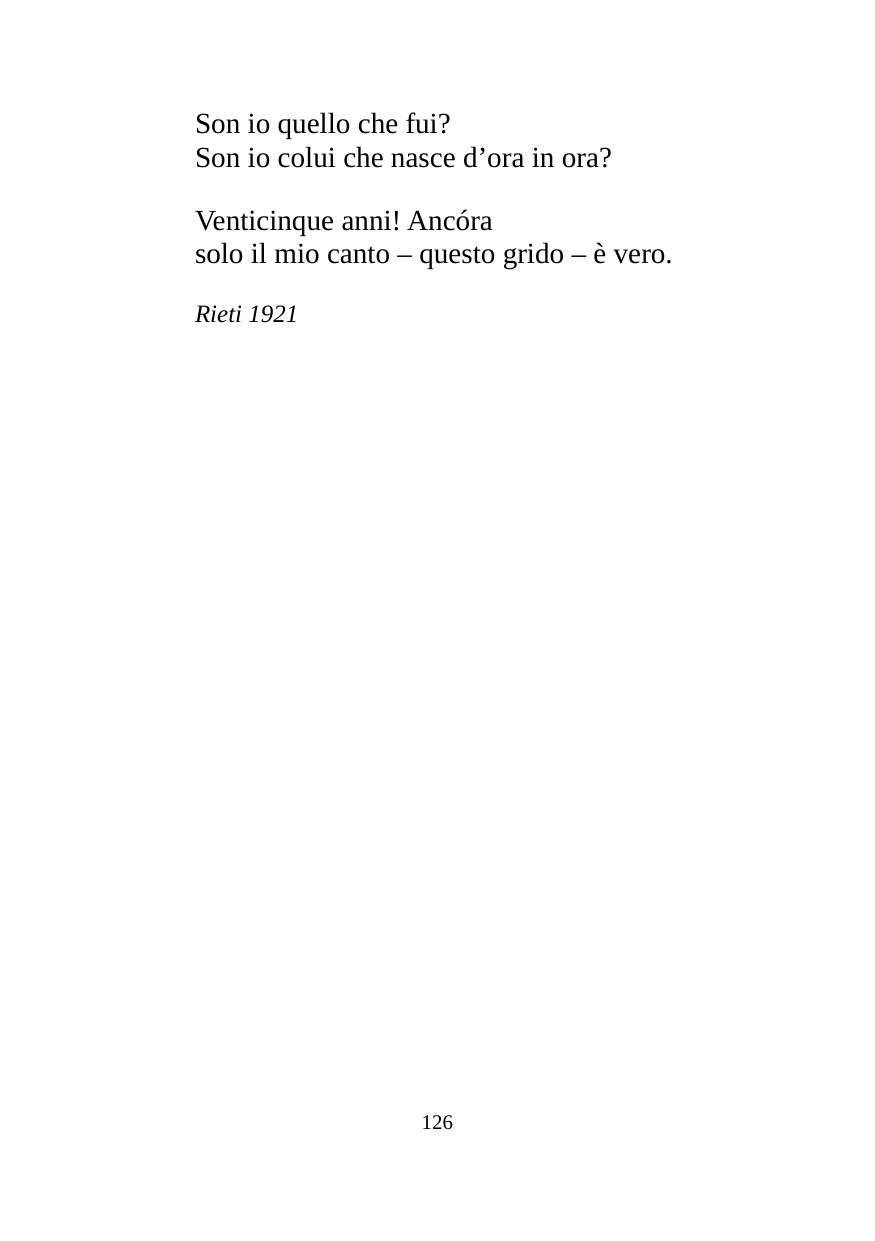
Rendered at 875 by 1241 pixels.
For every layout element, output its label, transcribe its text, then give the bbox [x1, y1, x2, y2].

text Rieti 1921 [195, 299, 768, 328]
text Son io quello che fui? Son io colui che nasce d’ora in ora? [195, 106, 768, 173]
text Venticinque anni! Ancóra solo il mio canto – questo grido – è vero. [195, 203, 768, 270]
